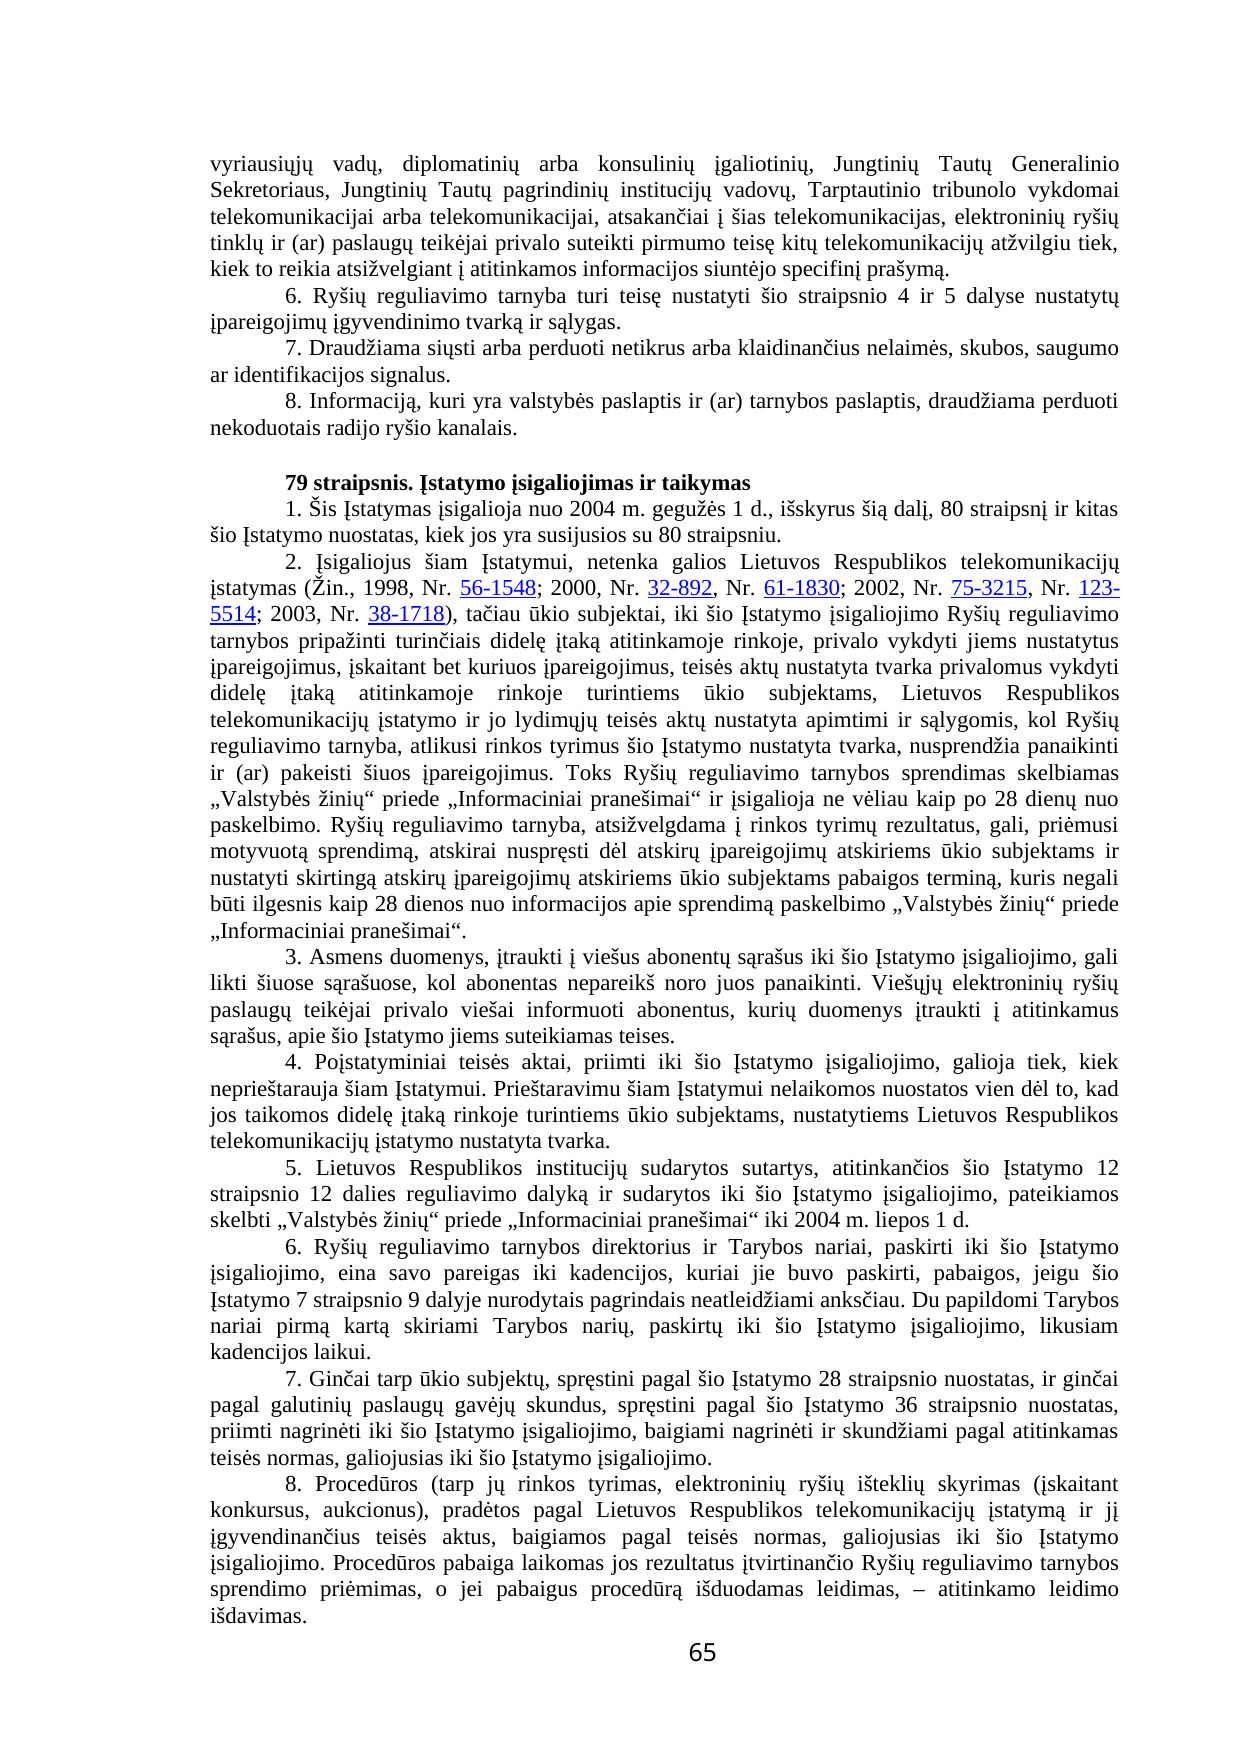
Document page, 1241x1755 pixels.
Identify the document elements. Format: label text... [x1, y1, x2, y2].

text 6. Ryšių reguliavimo tarnyba turi teisę nustatyti šio straipsnio 4 ir 5 dalyse nustatytų įpareigojimų įgyvendinimo tvarką ir sąlygas. [210, 282, 1120, 334]
text 7. Ginčai tarp ūkio subjektų, spręstini pagal šio Įstatymo 28 straipsnio nuostatas, ir ginčai pagal galutinių paslaugų gavėjų skundus, spręstini pagal šio Įstatymo 36 straipsnio nuostatas, priimti nagrinėti iki šio Įstatymo įsigaliojimo, baigiami nagrinėti ir skundžiami pagal atitinkamas teisės normas, galiojusias iki šio Įstatymo įsigaliojimo. [210, 1365, 1120, 1470]
text 3. Asmens duomenys, įtraukti į viešus abonentų sąrašus iki šio Įstatymo įsigaliojimo, gali likti šiuose sąrašuose, kol abonentas nepareikš noro juos panaikinti. Viešųjų elektroninių ryšių paslaugų teikėjai privalo viešai informuoti abonentus, kurių duomenys įtraukti į atitinkamus sąrašus, apie šio Įstatymo jiems suteikiamas teises. [210, 943, 1120, 1048]
text 6. Ryšių reguliavimo tarnybos direktorius ir Tarybos nariai, paskirti iki šio Įstatymo įsigaliojimo, eina savo pareigas iki kadencijos, kuriai jie buvo paskirti, pabaigos, jeigu šio Įstatymo 7 straipsnio 9 dalyje nurodytais pagrindais neatleidžiami anksčiau. Du papildomi Tarybos nariai pirmą kartą skiriami Tarybos narių, paskirtų iki šio Įstatymo įsigaliojimo, likusiam kadencijos laikui. [210, 1233, 1120, 1365]
text vyriausiųjų vadų, diplomatinių arba konsulinių įgaliotinių, Jungtinių Tautų Generalinio Sekretoriaus, Jungtinių Tautų pagrindinių institucijų vadovų, Tarptautinio tribunolo vykdomai telekomunikacijai arba telekomunikacijai, atsakančiai į šias telekomunikacijas, elektroninių ryšių tinklų ir (ar) paslaugų teikėjai privalo suteikti pirmumo teisę kitų telekomunikacijų atžvilgiu tiek, kiek to reikia atsižvelgiant į atitinkamos informacijos siuntėjo specifinį prašymą. [210, 150, 1120, 282]
text 2. Įsigaliojus šiam Įstatymui, netenka galios Lietuvos Respublikos telekomunikacijų įstatymas (Žin., 1998, Nr. 56-1548; 2000, Nr. 32-892, Nr. 61-1830; 2002, Nr. 75-3215, Nr. 123-5514; 2003, Nr. 38-1718), tačiau ūkio subjektai, iki šio Įstatymo įsigaliojimo Ryšių reguliavimo tarnybos pripažinti turinčiais didelę įtaką atitinkamoje rinkoje, privalo vykdyti jiems nustatytus įpareigojimus, įskaitant bet kuriuos įpareigojimus, teisės aktų nustatyta tvarka privalomus vykdyti didelę įtaką atitinkamoje rinkoje turintiems ūkio subjektams, Lietuvos Respublikos telekomunikacijų įstatymo ir jo lydimųjų teisės aktų nustatyta apimtimi ir sąlygomis, kol Ryšių reguliavimo tarnyba, atlikusi rinkos tyrimus šio Įstatymo nustatyta tvarka, nusprendžia panaikinti ir (ar) pakeisti šiuos įpareigojimus. Toks Ryšių reguliavimo tarnybos sprendimas skelbiamas „Valstybės žinių“ priede „Informaciniai pranešimai“ ir įsigalioja ne vėliau kaip po 28 dienų nuo paskelbimo. Ryšių reguliavimo tarnyba, atsižvelgdama į rinkos tyrimų rezultatus, gali, priėmusi motyvuotą sprendimą, atskirai nuspręsti dėl atskirų įpareigojimų atskiriems ūkio subjektams ir nustatyti skirtingą atskirų įpareigojimų atskiriems ūkio subjektams pabaigos terminą, kuris negali būti ilgesnis kaip 28 dienos nuo informacijos apie sprendimą paskelbimo „Valstybės žinių“ priede „Informaciniai pranešimai“. [210, 548, 1120, 943]
text 8. Procedūros (tarp jų rinkos tyrimas, elektroninių ryšių išteklių skyrimas (įskaitant konkursus, aukcionus), pradėtos pagal Lietuvos Respublikos telekomunikacijų įstatymą ir jį įgyvendinančius teisės aktus, baigiamos pagal teisės normas, galiojusias iki šio Įstatymo įsigaliojimo. Procedūros pabaiga laikomas jos rezultatus įtvirtinančio Ryšių reguliavimo tarnybos sprendimo priėmimas, o jei pabaigus procedūrą išduodamas leidimas, – atitinkamo leidimo išdavimas. [210, 1470, 1120, 1628]
text 4. Poįstatyminiai teisės aktai, priimti iki šio Įstatymo įsigaliojimo, galioja tiek, kiek neprieštarauja šiam Įstatymui. Prieštaravimu šiam Įstatymui nelaikomos nuostatos vien dėl to, kad jos taikomos didelę įtaką rinkoje turintiems ūkio subjektams, nustatytiems Lietuvos Respublikos telekomunikacijų įstatymo nustatyta tvarka. [210, 1048, 1120, 1154]
text 1. Šis Įstatymas įsigalioja nuo 2004 m. gegužės 1 d., išskyrus šią dalį, 80 straipsnį ir kitas šio Įstatymo nuostatas, kiek jos yra susijusios su 80 straipsniu. [210, 495, 1120, 548]
text 8. Informaciją, kuri yra valstybės paslaptis ir (ar) tarnybos paslaptis, draudžiama perduoti nekoduotais radijo ryšio kanalais. [210, 387, 1120, 440]
text 7. Draudžiama siųsti arba perduoti netikrus arba klaidinančius nelaimės, skubos, saugumo ar identifikacijos signalus. [210, 334, 1120, 387]
text 79 straipsnis. Įstatymo įsigaliojimas ir taikymas [210, 469, 1120, 495]
text 5. Lietuvos Respublikos institucijų sudarytos sutartys, atitinkančios šio Įstatymo 12 straipsnio 12 dalies reguliavimo dalyką ir sudarytos iki šio Įstatymo įsigaliojimo, pateikiamos skelbti „Valstybės žinių“ priede „Informaciniai pranešimai“ iki 2004 m. liepos 1 d. [210, 1154, 1120, 1233]
